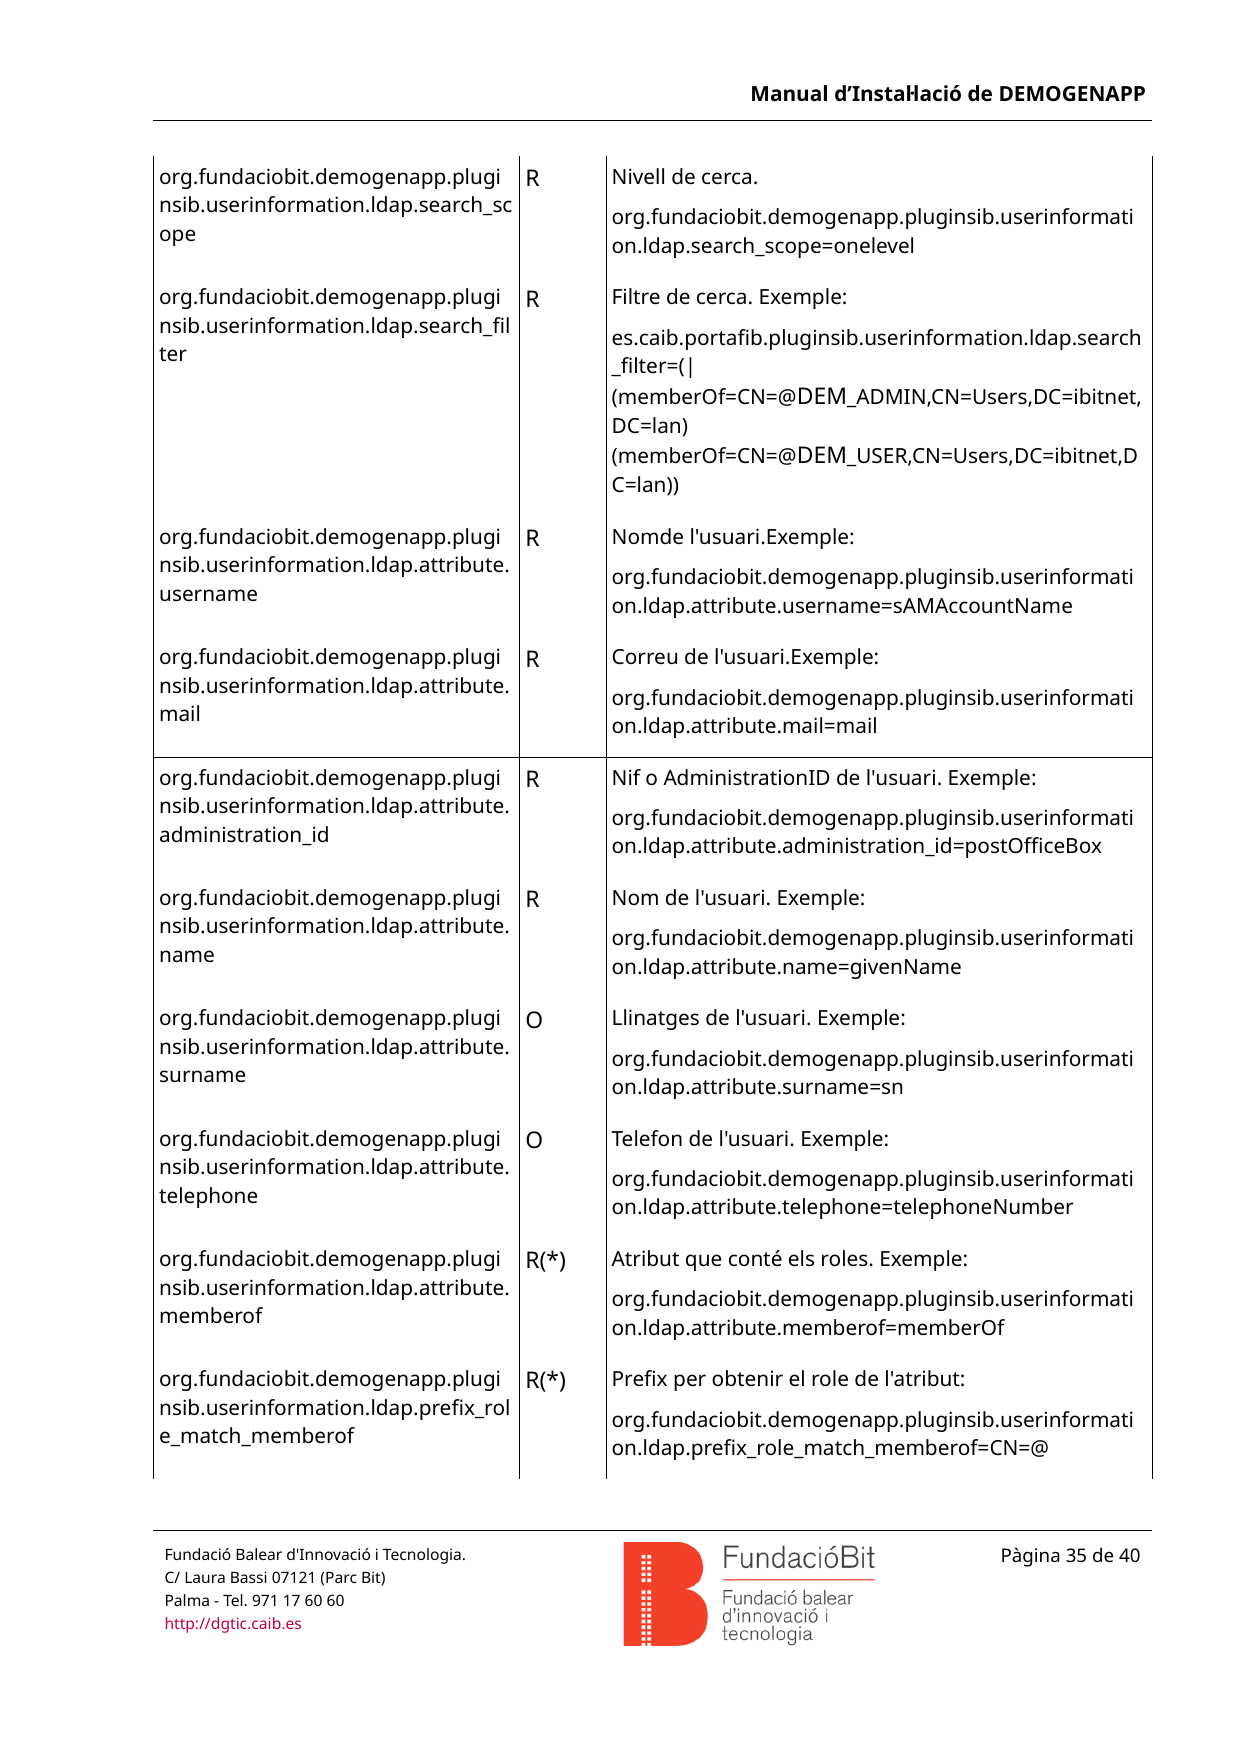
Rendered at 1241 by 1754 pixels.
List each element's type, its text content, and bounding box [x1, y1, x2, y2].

table_cell Prefix per obtenir el role de l'atribut: org.fundaciobit.demogenapp.pluginsib.userinformation.ldap.prefix_role_match_memberof=CN=@ [607, 1359, 1152, 1479]
table_cell R [520, 516, 606, 637]
table_cell R [520, 758, 606, 877]
table_cell Filtre de cerca. Exemple: es.caib.portafib.pluginsib.userinformation.ldap.search_filter=(|(memberOf=CN=@DEM_ADMIN,CN=Users,DC=ibitnet,DC=lan)(memberOf=CN=@DEM_USER,CN=Users,DC=ibitnet,DC=lan)) [607, 277, 1152, 516]
table_cell Nivell de cerca. org.fundaciobit.demogenapp.pluginsib.userinformation.ldap.search_scope=onelevel [607, 156, 1152, 277]
table_cell org.fundaciobit.demogenapp.pluginsib.userinformation.ldap.attribute.memberof [154, 1239, 519, 1359]
table_cell org.fundaciobit.demogenapp.pluginsib.userinformation.ldap.attribute.mail [154, 637, 519, 757]
table_cell org.fundaciobit.demogenapp.pluginsib.userinformation.ldap.attribute.telephone [154, 1118, 519, 1238]
table_cell O [520, 998, 606, 1118]
table_cell Nom de l'usuari. Exemple: org.fundaciobit.demogenapp.pluginsib.userinformation.ldap.attribute.name=givenName [607, 878, 1152, 998]
table_cell Atribut que conté els roles. Exemple: org.fundaciobit.demogenapp.pluginsib.userinformation.ldap.attribute.memberof=memberOf [607, 1239, 1152, 1359]
table_cell R [520, 637, 606, 757]
table_cell org.fundaciobit.demogenapp.pluginsib.userinformation.ldap.attribute.username [154, 516, 519, 637]
table_cell R(*) [520, 1359, 606, 1479]
table_cell org.fundaciobit.demogenapp.pluginsib.userinformation.ldap.attribute.surname [154, 998, 519, 1118]
table_cell R(*) [520, 1239, 606, 1359]
table_cell org.fundaciobit.demogenapp.pluginsib.userinformation.ldap.attribute.name [154, 878, 519, 998]
table_cell Correu de l'usuari.Exemple: org.fundaciobit.demogenapp.pluginsib.userinformation.ldap.attribute.mail=mail [607, 637, 1152, 757]
table_cell R [520, 878, 606, 998]
table_cell Telefon de l'usuari. Exemple: org.fundaciobit.demogenapp.pluginsib.userinformation.ldap.attribute.telephone=telephoneNumber [607, 1118, 1152, 1238]
table_cell org.fundaciobit.demogenapp.pluginsib.userinformation.ldap.search_filter [154, 277, 519, 516]
table_cell O [520, 1118, 606, 1238]
table_cell org.fundaciobit.demogenapp.pluginsib.userinformation.ldap.prefix_role_match_memberof [154, 1359, 519, 1479]
table_cell Nomde l'usuari.Exemple: org.fundaciobit.demogenapp.pluginsib.userinformation.ldap.attribute.username=sAMAccountName [607, 516, 1152, 637]
table_cell R [520, 277, 606, 516]
table_cell Nif o AdministrationID de l'usuari. Exemple: org.fundaciobit.demogenapp.pluginsib.userinformation.ldap.attribute.administration_id=postOfficeBox [607, 758, 1152, 877]
table_cell Llinatges de l'usuari. Exemple: org.fundaciobit.demogenapp.pluginsib.userinformation.ldap.attribute.surname=sn [607, 998, 1152, 1118]
table_cell org.fundaciobit.demogenapp.pluginsib.userinformation.ldap.attribute.administration_id [154, 758, 519, 877]
table_cell R [520, 156, 606, 277]
table_cell org.fundaciobit.demogenapp.pluginsib.userinformation.ldap.search_scope [154, 156, 519, 277]
picture [623, 1542, 875, 1646]
